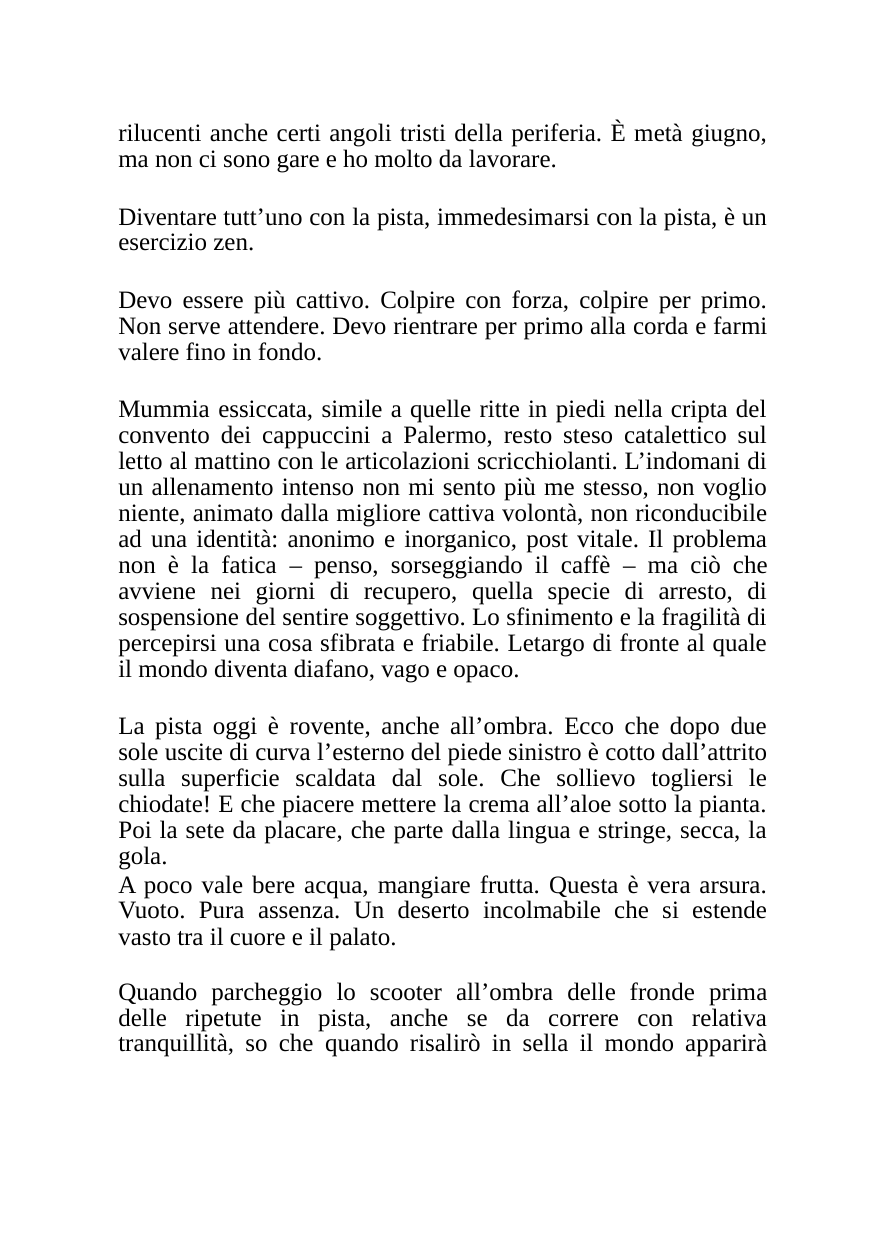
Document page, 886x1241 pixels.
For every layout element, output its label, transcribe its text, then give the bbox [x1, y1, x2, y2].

text Diventare tutt’uno con la pista, immedesimarsi con la pista, è un esercizio zen. [118, 202, 768, 256]
text Mummia essiccata, simile a quelle ritte in piedi nella cripta del convento dei cappuccini a Palermo, resto steso catalettico sul letto al mattino con le articolazioni scricchiolanti. L’indomani di un allenamento intenso non mi sento più me stesso, non voglio niente, animato dalla migliore cattiva volontà, non riconducibile ad una identità: anonimo e inorganico, post vitale. Il problema non è la fatica – penso, sorseggiando il caffè – ma ciò che avviene nei giorni di recupero, quella specie di arresto, di sospensione del sentire soggettivo. Lo sfinimento e la fragilità di percepirsi una cosa sfibrata e friabile. Letargo di fronte al quale il mondo diventa diafano, vago e opaco. [118, 394, 768, 682]
text A poco vale bere acqua, mangiare frutta. Questa è vera arsura. Vuoto. Pura assenza. Un deserto incolmabile che si estende vasto tra il cuore e il palato. [118, 870, 768, 950]
text rilucenti anche certi angoli tristi della periferia. È metà giugno, ma non ci sono gare e ho molto da lavorare. [118, 118, 768, 173]
text Quando parcheggio lo scooter all’ombra delle fronde prima delle ripetute in pista, anche se da correre con relativa tranquillità, so che quando risalirò in sella il mondo apparirà [118, 977, 768, 1057]
text Devo essere più cattivo. Colpire con forza, colpire per primo. Non serve attendere. Devo rientrare per primo alla corda e farmi valere fino in fondo. [118, 285, 768, 366]
text La pista oggi è rovente, anche all’ombra. Ecco che dopo due sole uscite di curva l’esterno del piede sinistro è cotto dall’attrito sulla superficie scaldata dal sole. Che sollievo togliersi le chiodate! E che piacere mettere la crema all’aloe sotto la pianta. Poi la sete da placare, che parte dalla lingua e stringe, secca, la gola. [118, 711, 768, 870]
